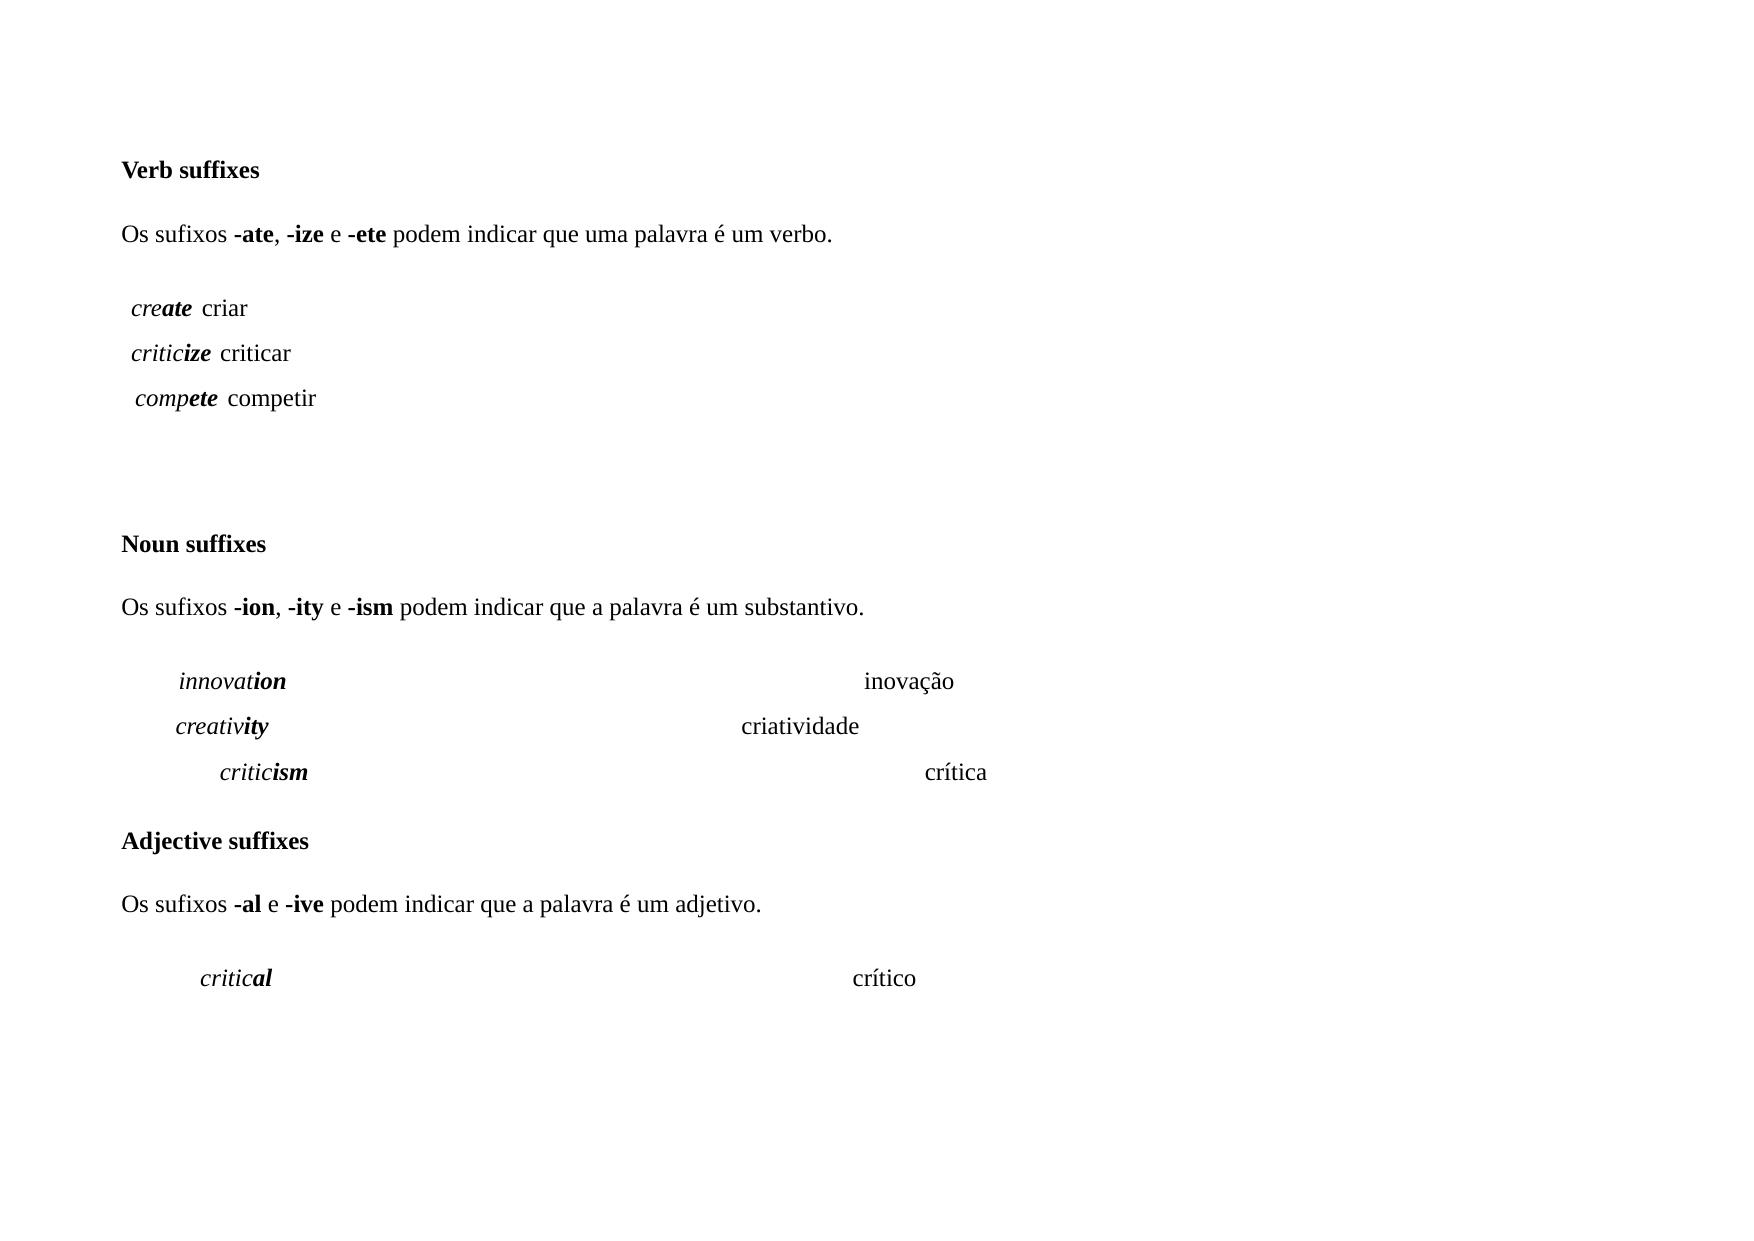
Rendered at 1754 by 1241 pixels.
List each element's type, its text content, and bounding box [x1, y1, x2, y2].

table_cell [1190, 653, 1452, 663]
table_header criatividade [738, 709, 1452, 743]
table_header [118, 380, 132, 415]
table_cell [118, 279, 1337, 290]
table_header creativity [173, 709, 738, 743]
table_header Noun suffixes [118, 526, 1452, 589]
table_header [118, 709, 172, 743]
table_header crítica [922, 754, 1452, 788]
table_cell Adjective suffixes [118, 823, 1452, 886]
table_header innovation [175, 663, 861, 698]
table_cell [175, 698, 1452, 708]
table_cell Os sufixos -ate, -ize e -ete podem indicar que uma palavra é um verbo. [118, 216, 1636, 279]
table_header inovação [861, 663, 1452, 698]
table_cell [128, 325, 255, 335]
table_cell [128, 370, 298, 380]
table_header [118, 754, 217, 788]
table_cell [217, 950, 1452, 960]
table_cell Os sufixos -al e -ive podem indicar que a palavra é um adjetivo. [118, 886, 1452, 949]
table_cell Verb suffixes [118, 153, 1636, 216]
table_cell [118, 995, 197, 1005]
table_header [118, 960, 197, 995]
table_cell [118, 325, 128, 335]
table_cell [118, 950, 217, 960]
table_cell [217, 788, 922, 823]
table_header create [128, 290, 199, 324]
table_cell [118, 370, 128, 380]
table_cell [118, 743, 172, 754]
table_header compete [132, 380, 224, 415]
table_header [118, 663, 175, 698]
table_header criar [199, 290, 255, 324]
table_header criticar [217, 335, 298, 370]
table_cell [173, 743, 1452, 754]
table_cell [118, 653, 1190, 663]
table_cell [197, 995, 1452, 1005]
table_header criticize [128, 335, 217, 370]
table_cell [118, 788, 217, 823]
table_cell [132, 415, 224, 449]
table_cell [118, 118, 1636, 153]
table_cell [1337, 279, 1636, 290]
table_header crítico [850, 960, 1452, 995]
table_header critical [197, 960, 849, 995]
table_cell Os sufixos -ion, -ity e -ism podem indicar que a palavra é um substantivo. [118, 589, 1452, 653]
table_header criticism [217, 754, 922, 788]
table_header competir [224, 380, 324, 415]
table_cell [922, 788, 1452, 823]
table_header [118, 335, 128, 370]
table_cell [224, 415, 324, 449]
table_cell [118, 698, 175, 708]
table_header [118, 290, 128, 324]
table_cell [118, 415, 132, 449]
